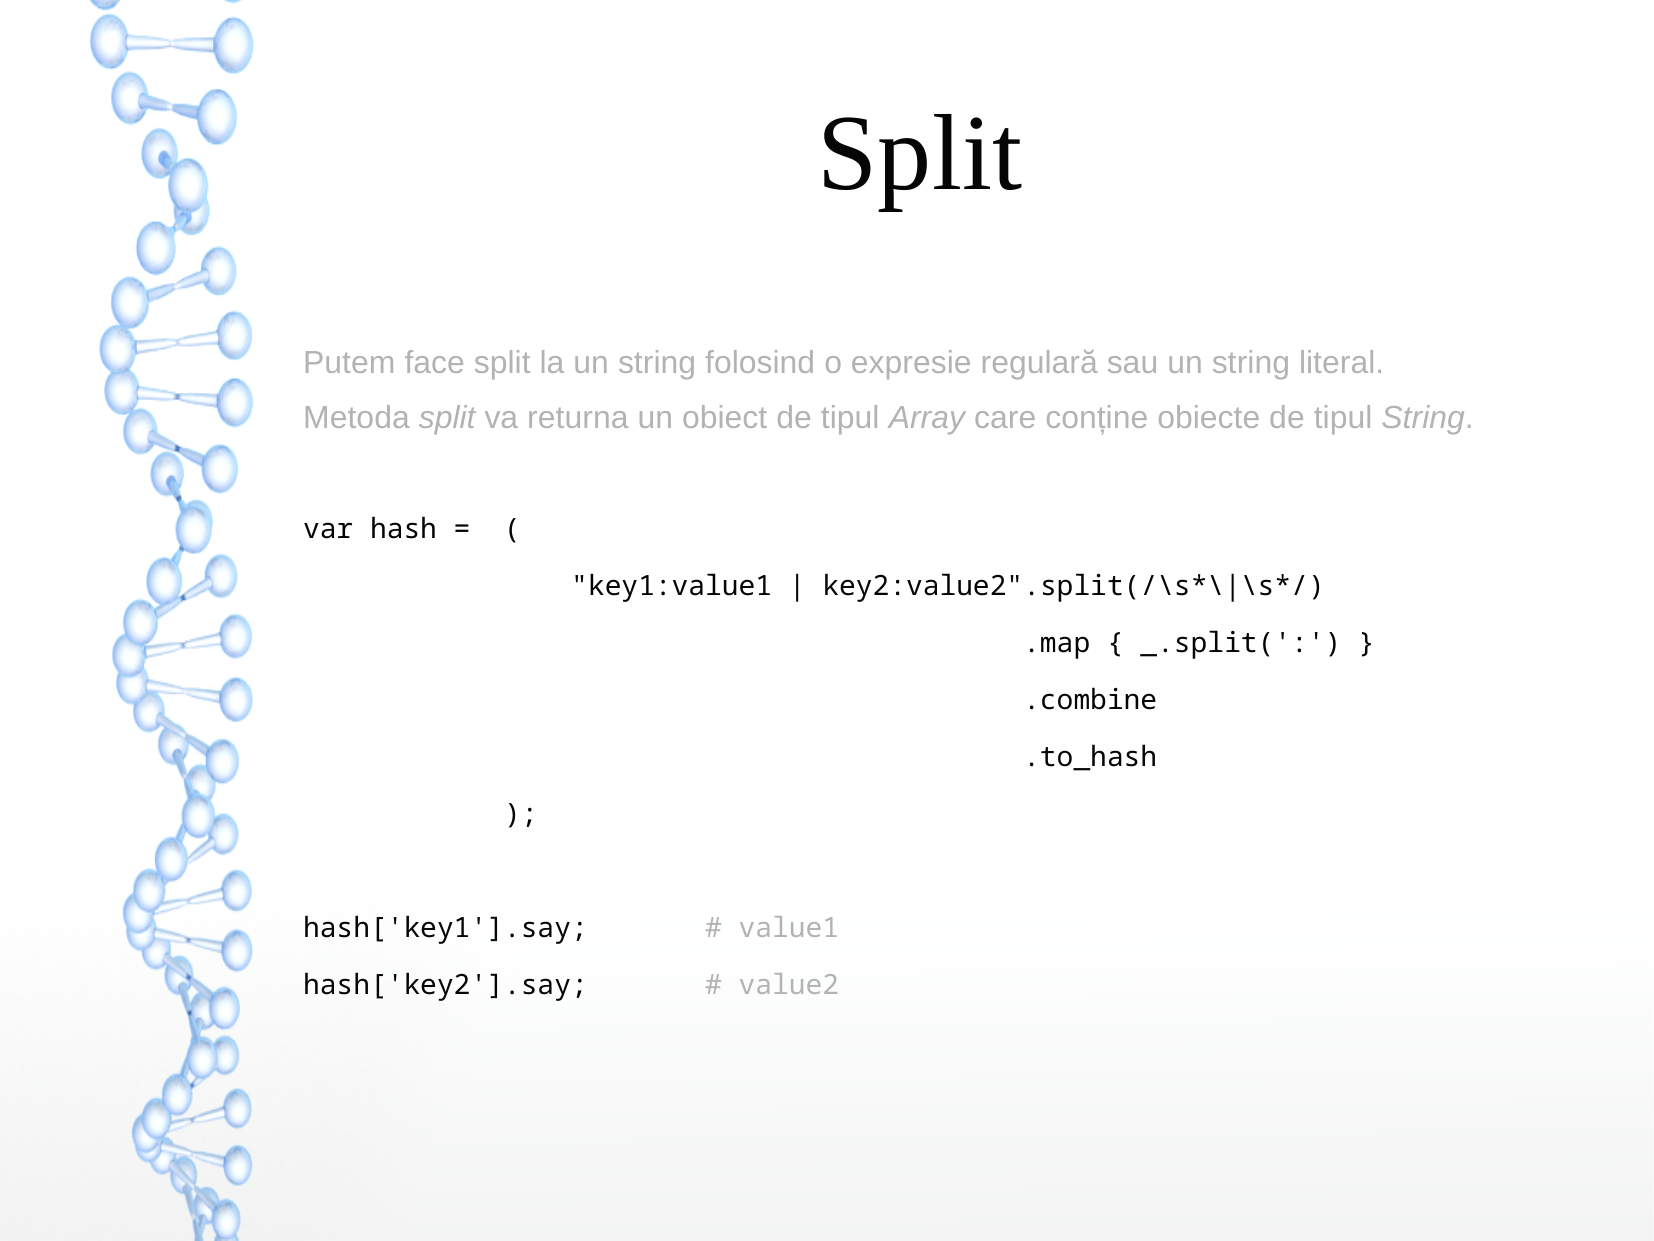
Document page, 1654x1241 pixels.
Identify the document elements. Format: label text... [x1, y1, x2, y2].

list Putem face split la un string folosind o expresie regulară sau un string literal. Metoda split va returna un obiect de tipul Array care conține obiecte de tipul String. var hash = ( "key1:value1 | key2:value2".split(/\s*\|\s*/) .map { _.split(':') } .combine .to_hash ); hash['key1'].say; # value1 hash['key2'].say; # value2 [269, 290, 1538, 1010]
title Split [269, 49, 1571, 257]
picture [0, 0, 1654, 1241]
